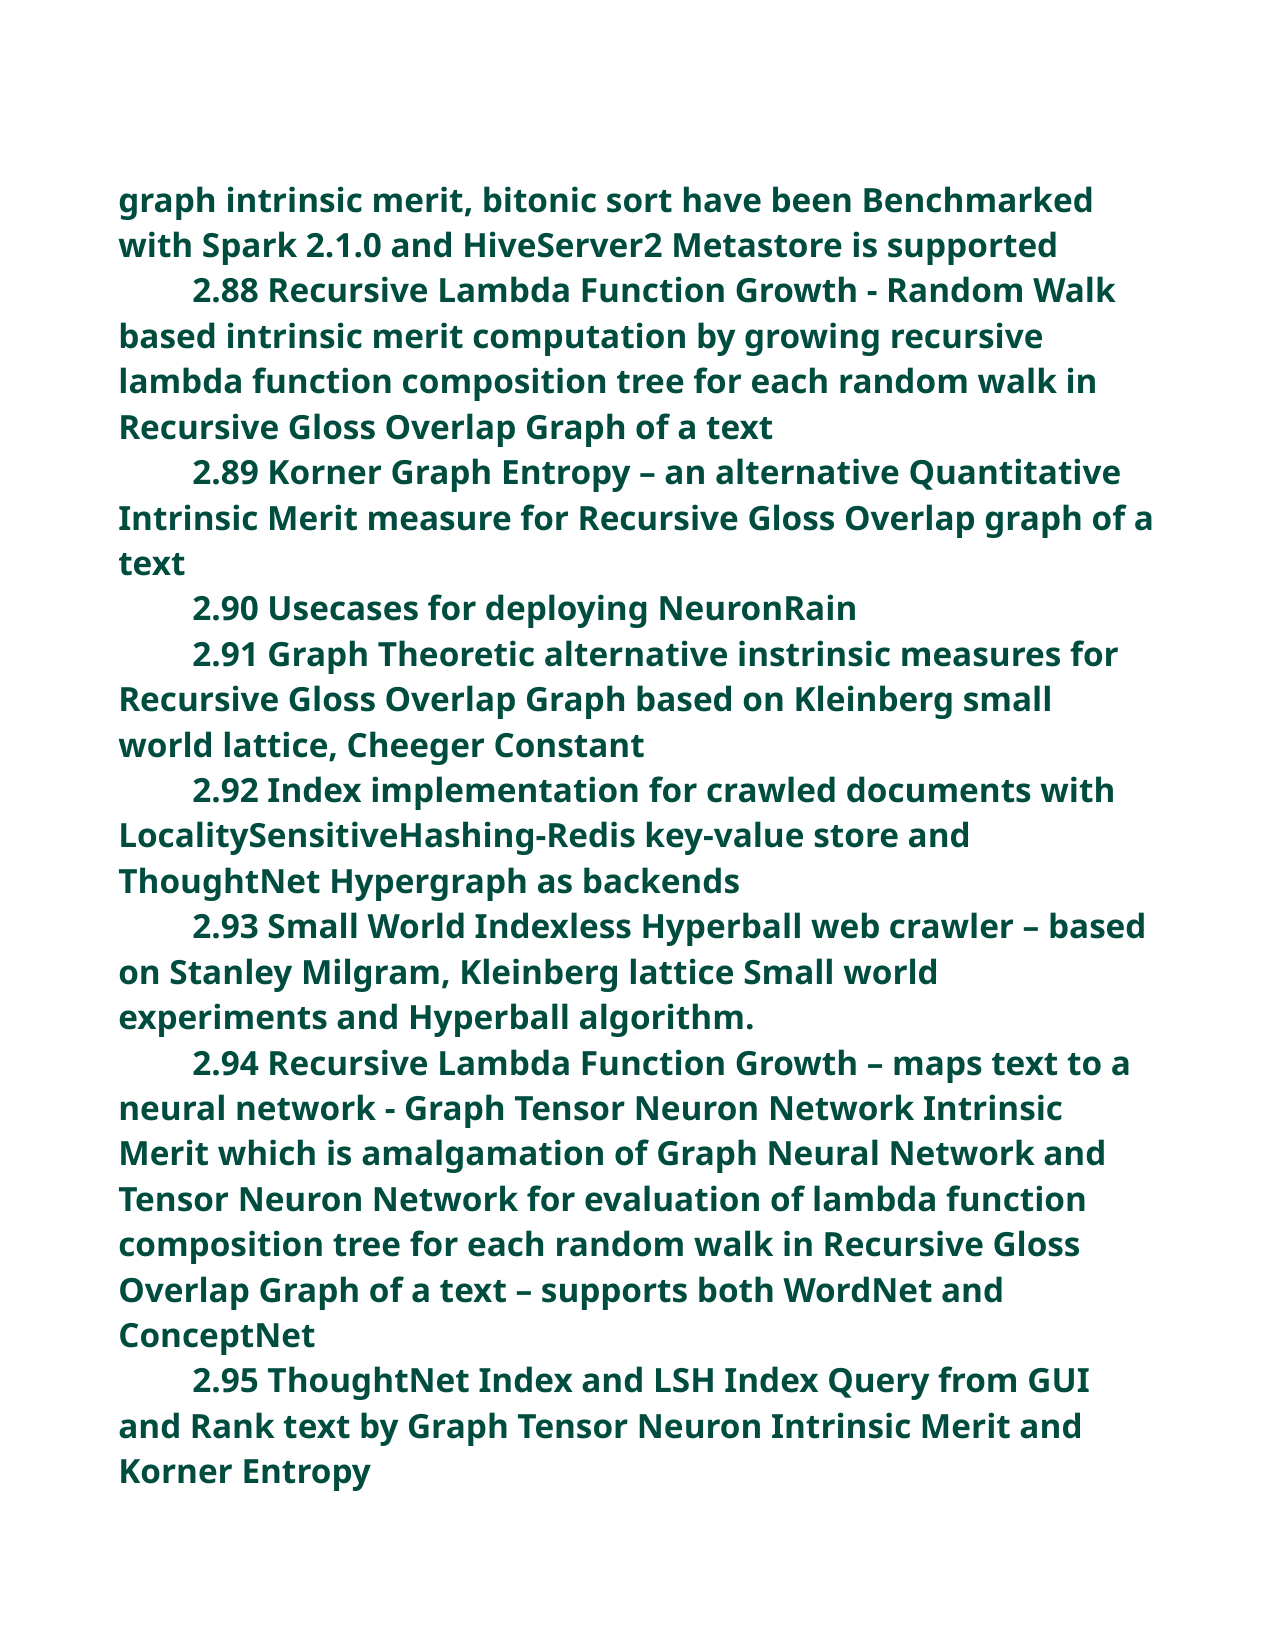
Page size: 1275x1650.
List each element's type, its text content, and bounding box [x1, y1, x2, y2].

text 2.88 Recursive Lambda Function Growth - Random Walk based intrinsic merit computation by growing recursive lambda function composition tree for each random walk in Recursive Gloss Overlap Graph of a text [118, 267, 1157, 449]
text graph intrinsic merit, bitonic sort have been Benchmarked with Spark 2.1.0 and HiveServer2 Metastore is supported [118, 176, 1157, 267]
text 2.93 Small World Indexless Hyperball web crawler – based on Stanley Milgram, Kleinberg lattice Small world experiments and Hyperball algorithm. [118, 903, 1157, 1039]
text 2.94 Recursive Lambda Function Growth – maps text to a neural network - Graph Tensor Neuron Network Intrinsic Merit which is amalgamation of Graph Neural Network and Tensor Neuron Network for evaluation of lambda function composition tree for each random walk in Recursive Gloss Overlap Graph of a text – supports both WordNet and ConceptNet [118, 1039, 1157, 1357]
text 2.91 Graph Theoretic alternative instrinsic measures for Recursive Gloss Overlap Graph based on Kleinberg small world lattice, Cheeger Constant [118, 631, 1157, 767]
text 2.92 Index implementation for crawled documents with LocalitySensitiveHashing-Redis key-value store and ThoughtNet Hypergraph as backends [118, 767, 1157, 903]
text 2.95 ThoughtNet Index and LSH Index Query from GUI and Rank text by Graph Tensor Neuron Intrinsic Merit and Korner Entropy [118, 1357, 1157, 1493]
text 2.89 Korner Graph Entropy – an alternative Quantitative Intrinsic Merit measure for Recursive Gloss Overlap graph of a text [118, 449, 1157, 585]
text 2.90 Usecases for deploying NeuronRain [118, 585, 1157, 631]
